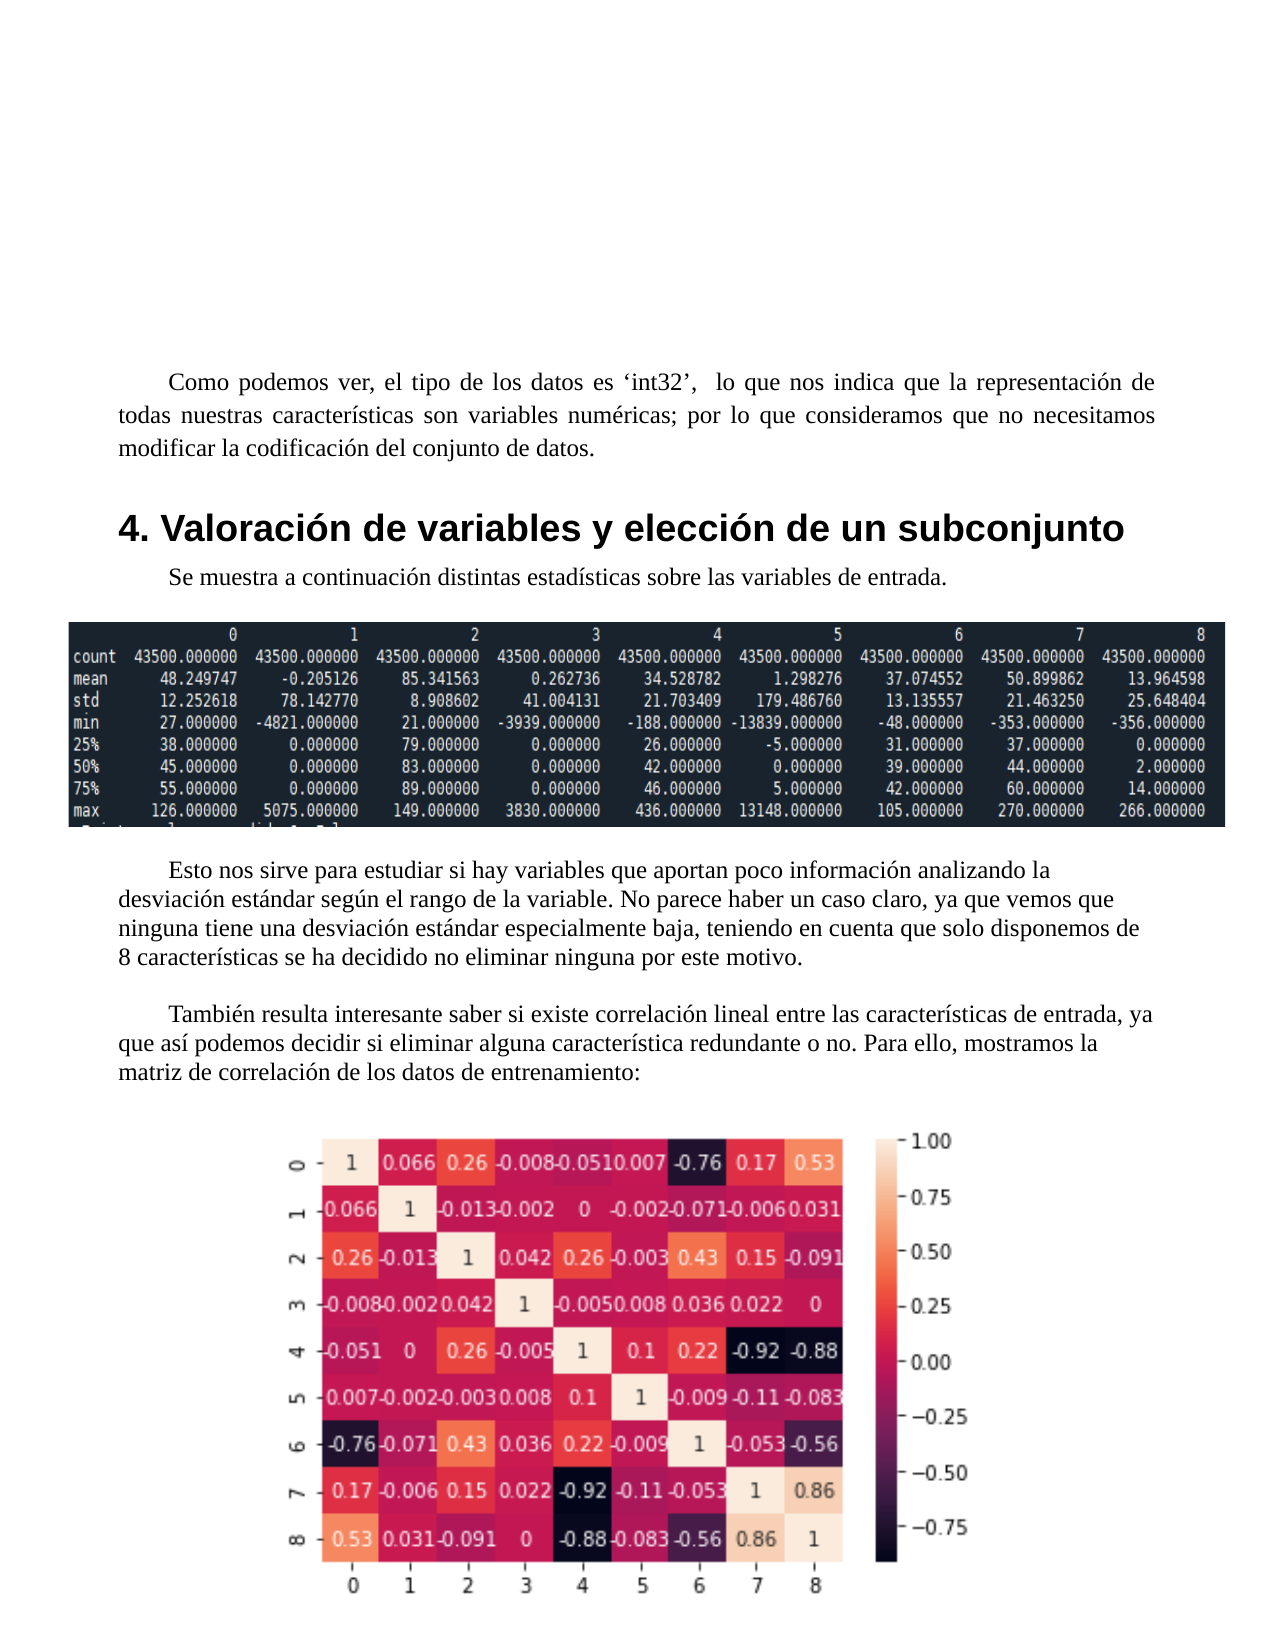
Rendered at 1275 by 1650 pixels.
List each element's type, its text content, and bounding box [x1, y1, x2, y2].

text Se muestra a continuación distintas estadísticas sobre las variables de entrada. [118, 562, 1157, 590]
subtitle 4. Valoración de variables y elección de un subconjunto [118, 505, 1157, 549]
text Como podemos ver, el tipo de los datos es ‘int32’, lo que nos indica que la representación de todas nuestras características son variables numéricas; por lo que consideramos que no necesitamos modificar la codificación del conjunto de datos. [118, 367, 1157, 462]
picture [277, 1120, 983, 1609]
text Esto nos sirve para estudiar si hay variables que aportan poco información analizando la desviación estándar según el rango de la variable. No parece haber un caso claro, ya que vemos que ninguna tiene una desviación estándar especialmente baja, teniendo en cuenta que solo disponemos de 8 características se ha decidido no eliminar ninguna por este motivo. [118, 855, 1157, 970]
picture [68, 622, 1226, 827]
text También resulta interesante saber si existe correlación lineal entre las características de entrada, ya que así podemos decidir si eliminar alguna característica redundante o no. Para ello, mostramos la matriz de correlación de los datos de entrenamiento: [118, 999, 1157, 1085]
